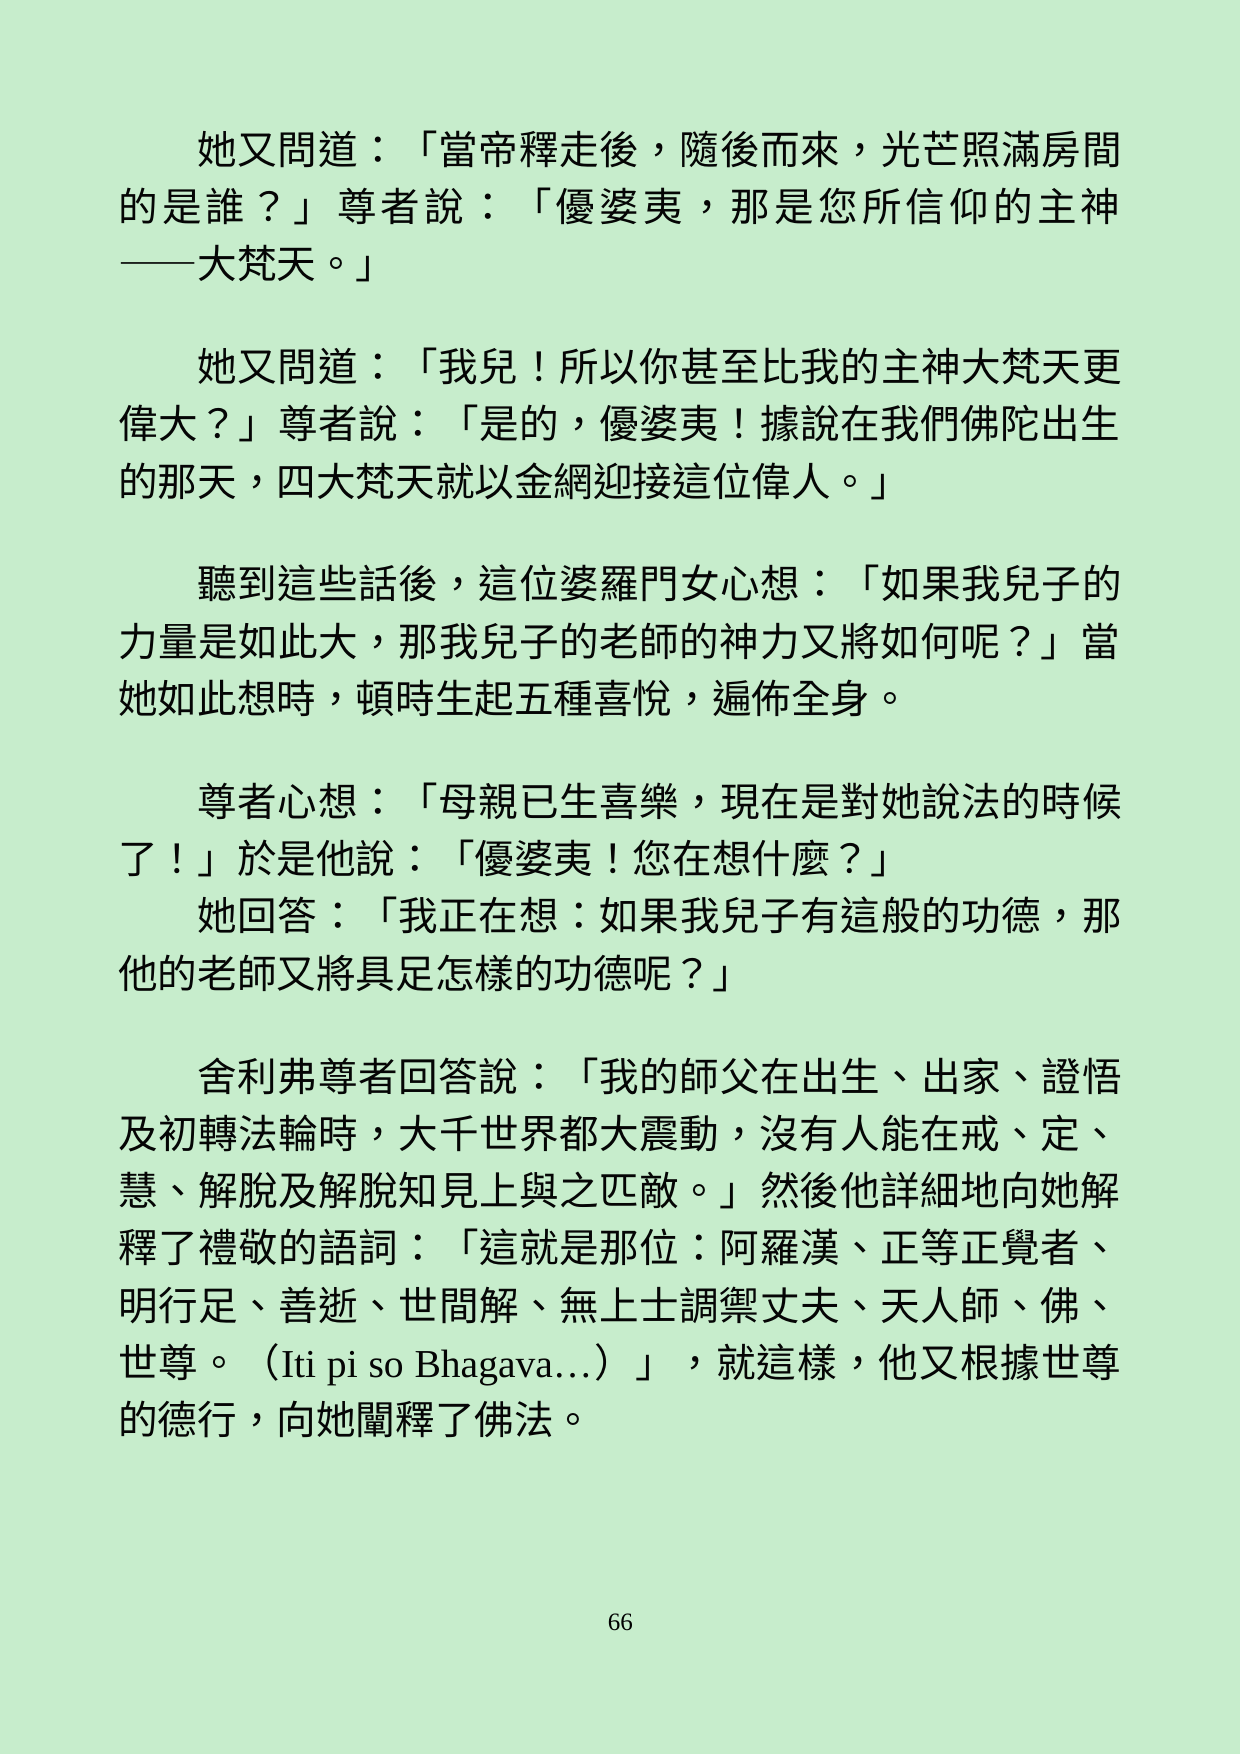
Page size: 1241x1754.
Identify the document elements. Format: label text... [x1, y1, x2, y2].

text 聽到這些話後，這位婆羅門女心想：「如果我兒子的力量是如此大，那我兒子的老師的神力又將如何呢？」當她如此想時，頓時生起五種喜悅，遍佈全身。 [118, 553, 1122, 725]
text 她又問道：「當帝釋走後，隨後而來，光芒照滿房間的是誰？」尊者說：「優婆夷，那是您所信仰的主神 ——大梵天。」 [118, 118, 1122, 290]
text 尊者心想：「母親已生喜樂，現在是對她說法的時候了！」於是他說：「優婆夷！您在想什麼？」 [118, 770, 1122, 885]
text 她又問道：「我兒！所以你甚至比我的主神大梵天更偉大？」尊者說：「是的，優婆夷！據說在我們佛陀出生的那天，四大梵天就以金網迎接這位偉人。」 [118, 336, 1122, 507]
text 她回答：「我正在想：如果我兒子有這般的功德，那他的老師又將具足怎樣的功德呢？」 [118, 885, 1122, 999]
text 舍利弗尊者回答說：「我的師父在出生、出家、證悟及初轉法輪時，大千世界都大震動，沒有人能在戒、定、慧、解脫及解脫知見上與之匹敵。」然後他詳細地向她解釋了禮敬的語詞：「這就是那位：阿羅漢、正等正覺者、明行足、善逝、世間解、無上士調禦丈夫、天人師、佛、世尊。（Iti pi so Bhagava…）」，就這樣，他又根據世尊的德行，向她闡釋了佛法。 [118, 1045, 1122, 1446]
